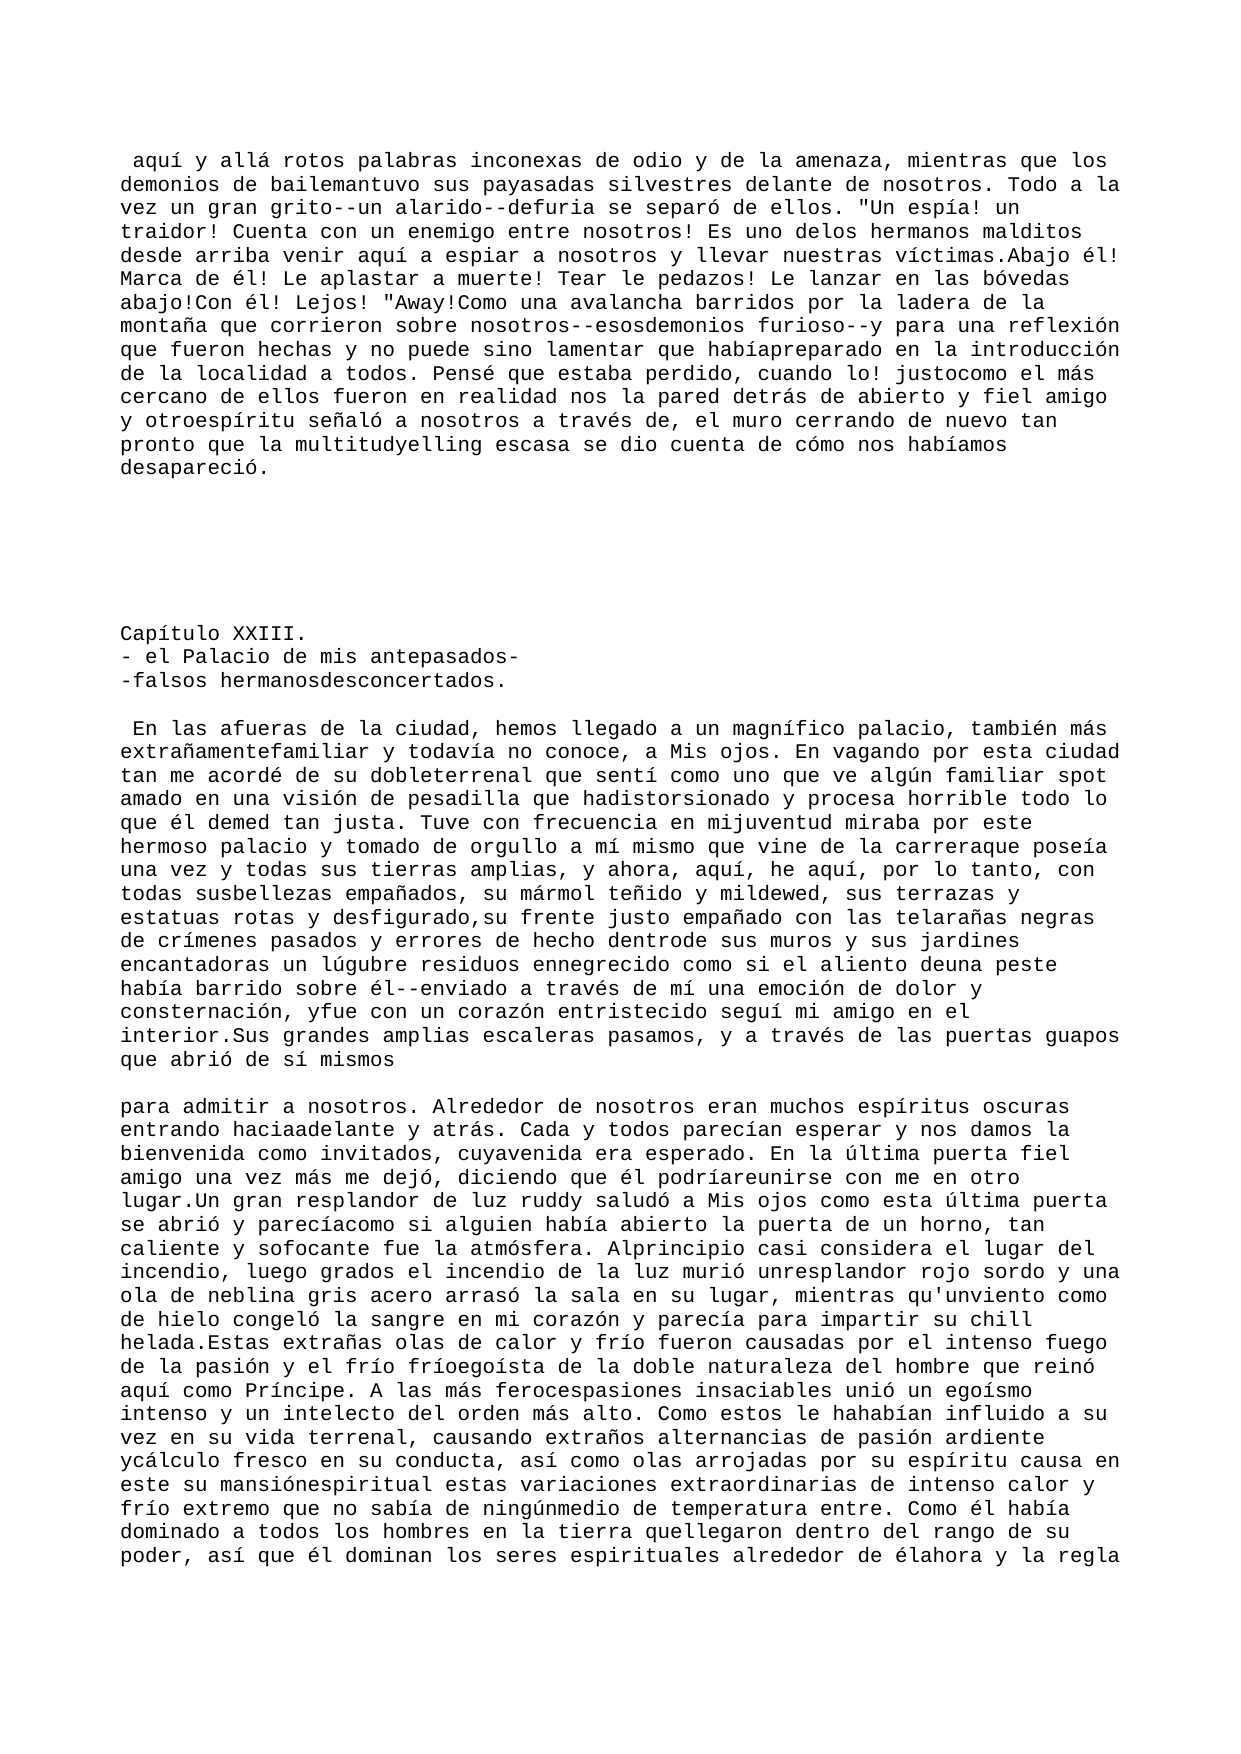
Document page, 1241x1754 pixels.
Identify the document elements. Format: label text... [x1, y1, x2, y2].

text - el Palacio de mis antepasados- [120, 647, 1120, 670]
text -falsos hermanosdesconcertados. [120, 670, 1120, 694]
text para admitir a nosotros. Alrededor de nosotros eran muchos espíritus oscuras entrando haciaadelante y atrás. Cada y todos parecían esperar y nos damos la bienvenida como invitados, cuyavenida era esperado. En la última puerta fiel amigo una vez más me dejó, diciendo que él podríareunirse con me en otro lugar.Un gran resplandor de luz ruddy saludó a Mis ojos como esta última puerta se abrió y parecíacomo si alguien había abierto la puerta de un horno, tan caliente y sofocante fue la atmósfera. Alprincipio casi considera el lugar del incendio, luego grados el incendio de la luz murió unresplandor rojo sordo y una ola de neblina gris acero arrasó la sala en su lugar, mientras qu'unviento como de hielo congeló la sangre en mi corazón y parecía para impartir su chill helada.Estas extrañas olas de calor y frío fueron causadas por el intenso fuego de la pasión y el frío fríoegoísta de la doble naturaleza del hombre que reinó aquí como Príncipe. A las más ferocespasiones insaciables unió un egoísmo intenso y un intelecto del orden más alto. Como estos le hahabían influido a su vez en su vida terrenal, causando extraños alternancias de pasión ardiente ycálculo fresco en su conducta, así como olas arrojadas por su espíritu causa en este su mansiónespiritual estas variaciones extraordinarias de intenso calor y frío extremo que no sabía de ningúnmedio de temperatura entre. Como él había dominado a todos los hombres en la tierra quellegaron dentro del rango de su poder, así que él dominan los seres espirituales alrededor de élahora y la regla [120, 1096, 1120, 1569]
text En las afueras de la ciudad, hemos llegado a un magnífico palacio, también más extrañamentefamiliar y todavía no conoce, a Mis ojos. En vagando por esta ciudad tan me acordé de su dobleterrenal que sentí como uno que ve algún familiar spot amado en una visión de pesadilla que hadistorsionado y procesa horrible todo lo que él demed tan justa. Tuve con frecuencia en mijuventud miraba por este hermoso palacio y tomado de orgullo a mí mismo que vine de la carreraque poseía una vez y todas sus tierras amplias, y ahora, aquí, he aquí, por lo tanto, con todas susbellezas empañados, su mármol teñido y mildewed, sus terrazas y estatuas rotas y desfigurado,su frente justo empañado con las telarañas negras de crímenes pasados y errores de hecho dentrode sus muros y sus jardines encantadoras un lúgubre residuos ennegrecido como si el aliento deuna peste había barrido sobre él--enviado a través de mí una emoción de dolor y consternación, yfue con un corazón entristecido seguí mi amigo en el interior.Sus grandes amplias escaleras pasamos, y a través de las puertas guapos que abrió de sí mismos [120, 717, 1120, 1072]
text Capítulo XXIII. [120, 623, 1120, 647]
text aquí y allá rotos palabras inconexas de odio y de la amenaza, mientras que los demonios de bailemantuvo sus payasadas silvestres delante de nosotros. Todo a la vez un gran grito--un alarido--defuria se separó de ellos. "Un espía! un traidor! Cuenta con un enemigo entre nosotros! Es uno delos hermanos malditos desde arriba venir aquí a espiar a nosotros y llevar nuestras víctimas.Abajo él! Marca de él! Le aplastar a muerte! Tear le pedazos! Le lanzar en las bóvedas abajo!Con él! Lejos! "Away!Como una avalancha barridos por la ladera de la montaña que corrieron sobre nosotros--esosdemonios furioso--y para una reflexión que fueron hechas y no puede sino lamentar que habíapreparado en la introducción de la localidad a todos. Pensé que estaba perdido, cuando lo! justocomo el más cercano de ellos fueron en realidad nos la pared detrás de abierto y fiel amigo y otroespíritu señaló a nosotros a través de, el muro cerrando de nuevo tan pronto que la multitudyelling escasa se dio cuenta de cómo nos habíamos desapareció. [120, 150, 1120, 481]
